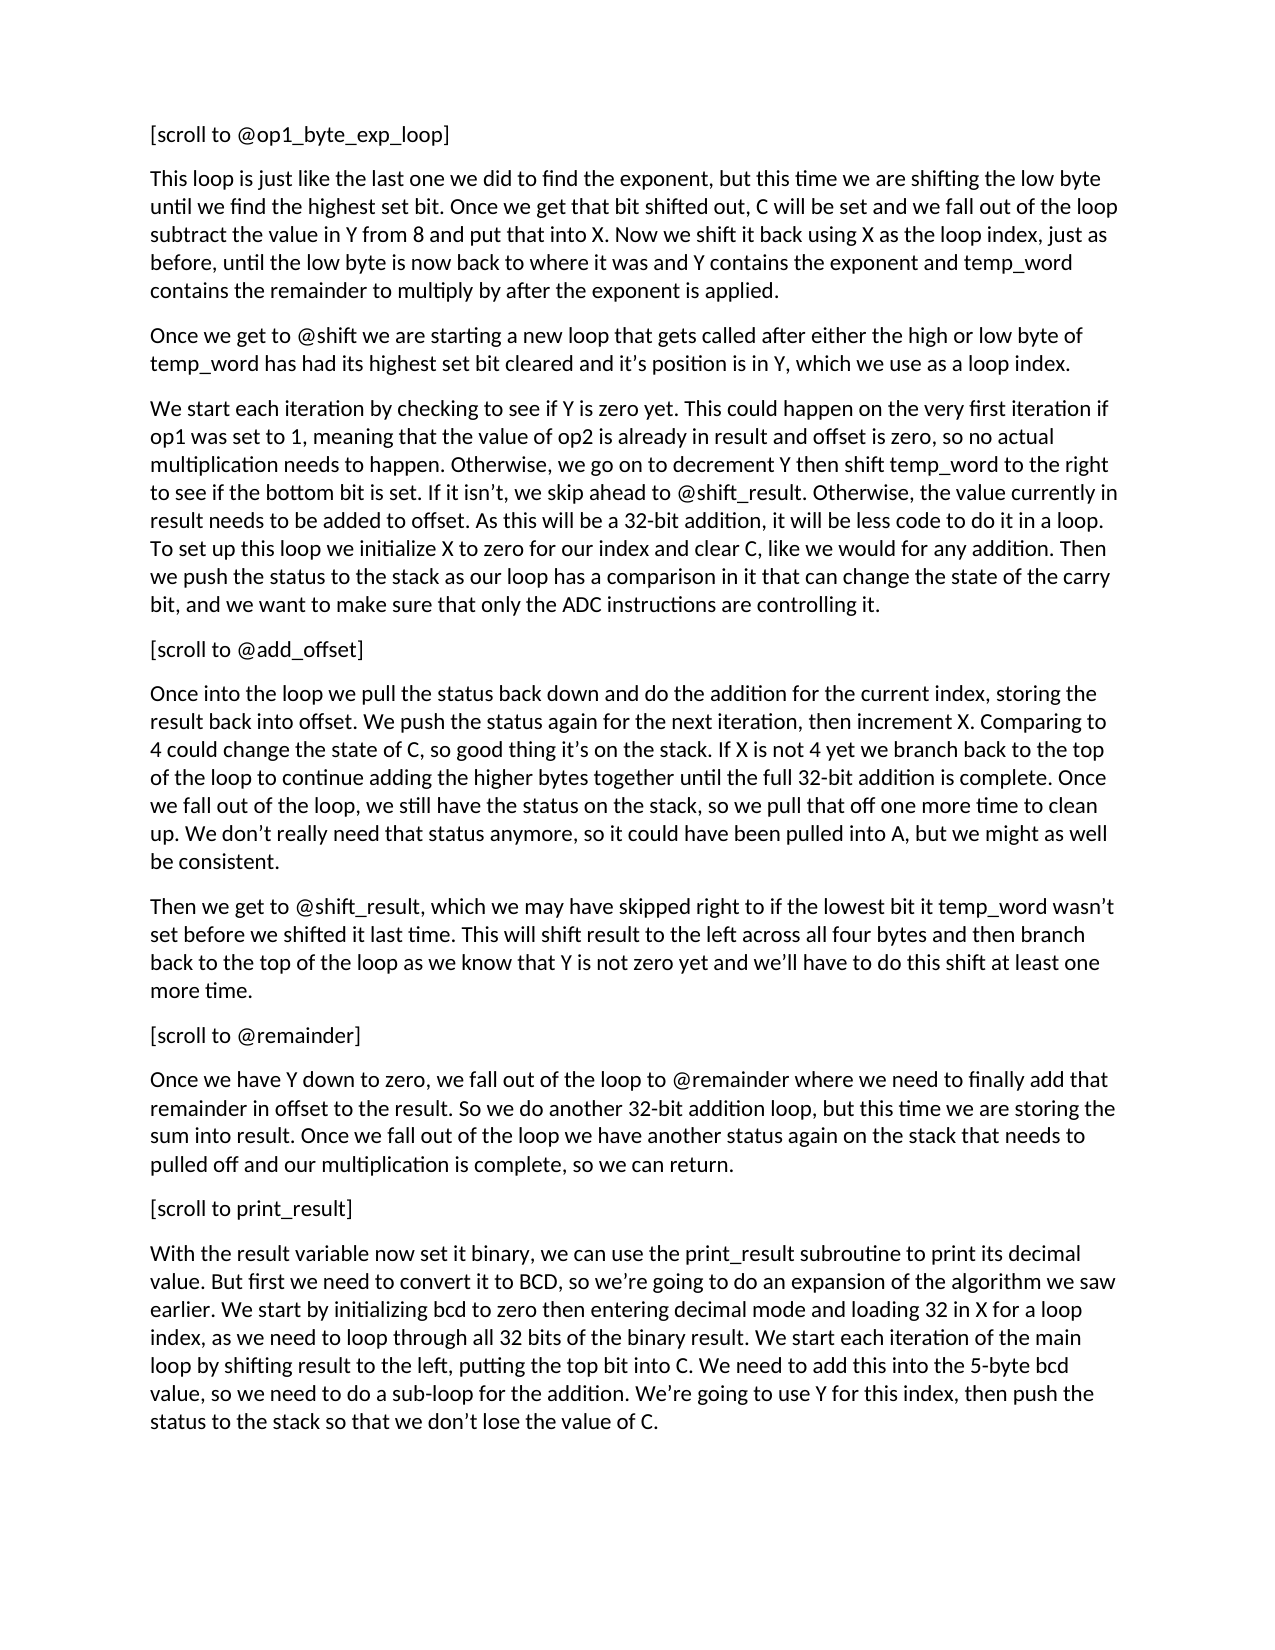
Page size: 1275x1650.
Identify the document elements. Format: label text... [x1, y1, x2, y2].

text Once we have Y down to zero, we fall out of the loop to @remainder where we need to finally add that remainder in offset to the result. So we do another 32-bit addition loop, but this time we are storing the sum into result. Once we fall out of the loop we have another status again on the stack that needs to pulled off and our multiplication is complete, so we can return. [150, 1066, 1125, 1178]
text We start each iteration by checking to see if Y is zero yet. This could happen on the very first iteration if op1 was set to 1, meaning that the value of op2 is already in result and offset is zero, so no actual multiplication needs to happen. Otherwise, we go on to decrement Y then shift temp_word to the right to see if the bottom bit is set. If it isn’t, we skip ahead to @shift_result. Otherwise, the value currently in result needs to be added to offset. As this will be a 32-bit addition, it will be less code to do it in a loop. To set up this loop we initialize X to zero for our index and clear C, like we would for any addition. Then we push the status to the stack as our loop has a comparison in it that can change the state of the carry bit, and we want to make sure that only the ADC instructions are controlling it. [150, 394, 1125, 618]
text Once we get to @shift we are starting a new loop that gets called after either the high or low byte of temp_word has had its highest set bit cleared and it’s position is in Y, which we use as a loop index. [150, 321, 1125, 377]
text Then we get to @shift_result, which we may have skipped right to if the lowest bit it temp_word wasn’t set before we shifted it last time. This will shift result to the left across all four bytes and then branch back to the top of the loop as we know that Y is not zero yet and we’ll have to do this shift at least one more time. [150, 892, 1125, 1004]
text This loop is just like the last one we did to find the exponent, but this time we are shifting the low byte until we find the highest set bit. Once we get that bit shifted out, C will be set and we fall out of the loop subtract the value in Y from 8 and put that into X. Now we shift it back using X as the loop index, just as before, until the low byte is now back to where it was and Y contains the exponent and temp_word contains the remainder to multiply by after the exponent is applied. [150, 164, 1125, 304]
text With the result variable now set it binary, we can use the print_result subroutine to print its decimal value. But first we need to convert it to BCD, so we’re going to do an expansion of the algorithm we saw earlier. We start by initializing bcd to zero then entering decimal mode and loading 32 in X for a loop index, as we need to loop through all 32 bits of the binary result. We start each iteration of the main loop by shifting result to the left, putting the top bit into C. We need to add this into the 5-byte bcd value, so we need to do a sub-loop for the addition. We’re going to use Y for this index, then push the status to the stack so that we don’t lose the value of C. [150, 1239, 1125, 1435]
text [scroll to @op1_byte_exp_loop] [150, 120, 1125, 148]
text [scroll to @add_offset] [150, 635, 1125, 663]
text [scroll to print_result] [150, 1194, 1125, 1222]
text Once into the loop we pull the status back down and do the addition for the current index, storing the result back into offset. We push the status again for the next iteration, then increment X. Comparing to 4 could change the state of C, so good thing it’s on the stack. If X is not 4 yet we branch back to the top of the loop to continue adding the higher bytes together until the full 32-bit addition is complete. Once we fall out of the loop, we still have the status on the stack, so we pull that off one more time to clean up. We don’t really need that status anymore, so it could have been pulled into A, but we might as well be consistent. [150, 679, 1125, 876]
text [scroll to @remainder] [150, 1021, 1125, 1049]
